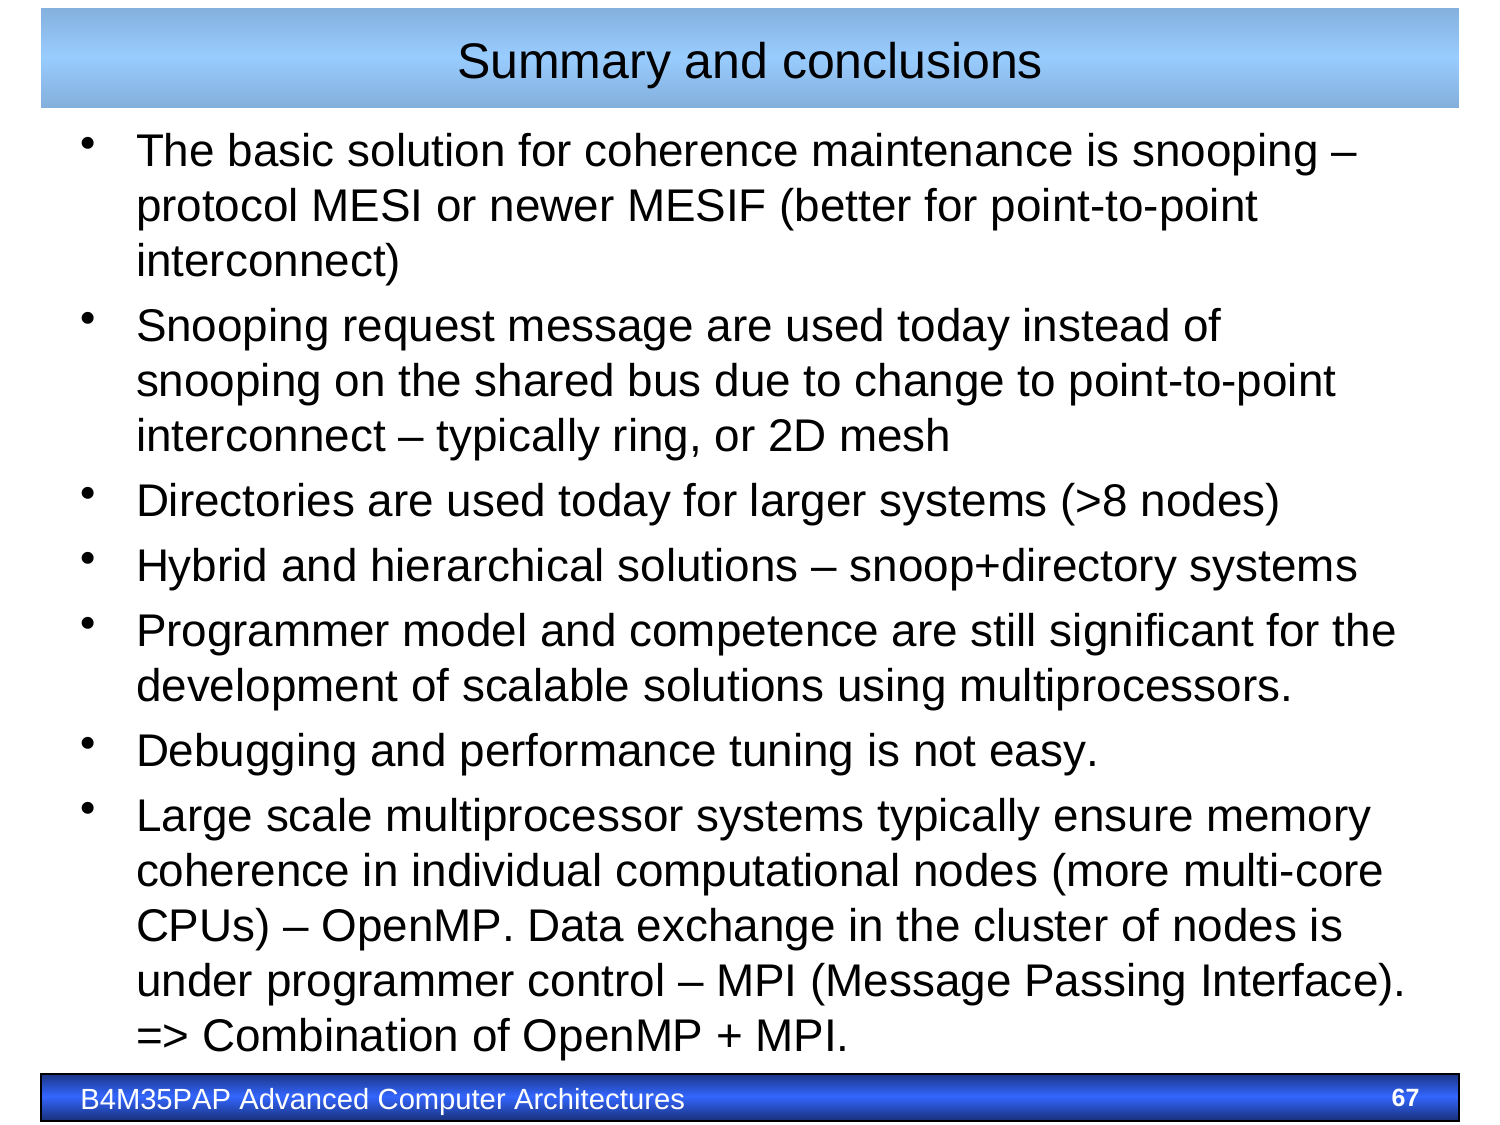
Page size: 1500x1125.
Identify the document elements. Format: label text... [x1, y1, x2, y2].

title Summary and conclusions [41, 8, 1459, 108]
list The basic solution for coherence maintenance is snooping – protocol MESI or newer MESIF (better for point-to-point interconnect) Snooping request message are used today instead of snooping on the shared bus due to change to point-to-point interconnect – typically ring, or 2D mesh Directories are used today for larger systems (>8 nodes) Hybrid and hierarchical solutions – snoop+directory systems Programmer model and competence are still significant for the development of scalable solutions using multiprocessors. Debugging and performance tuning is not easy. Large scale multiprocessor systems typically ensure memory coherence in individual computational nodes (more multi-core CPUs) – OpenMP. Data exchange in the cluster of nodes is under programmer control – MPI (Message Passing Interface). => Combination of OpenMP + MPI. [64, 113, 1436, 1059]
